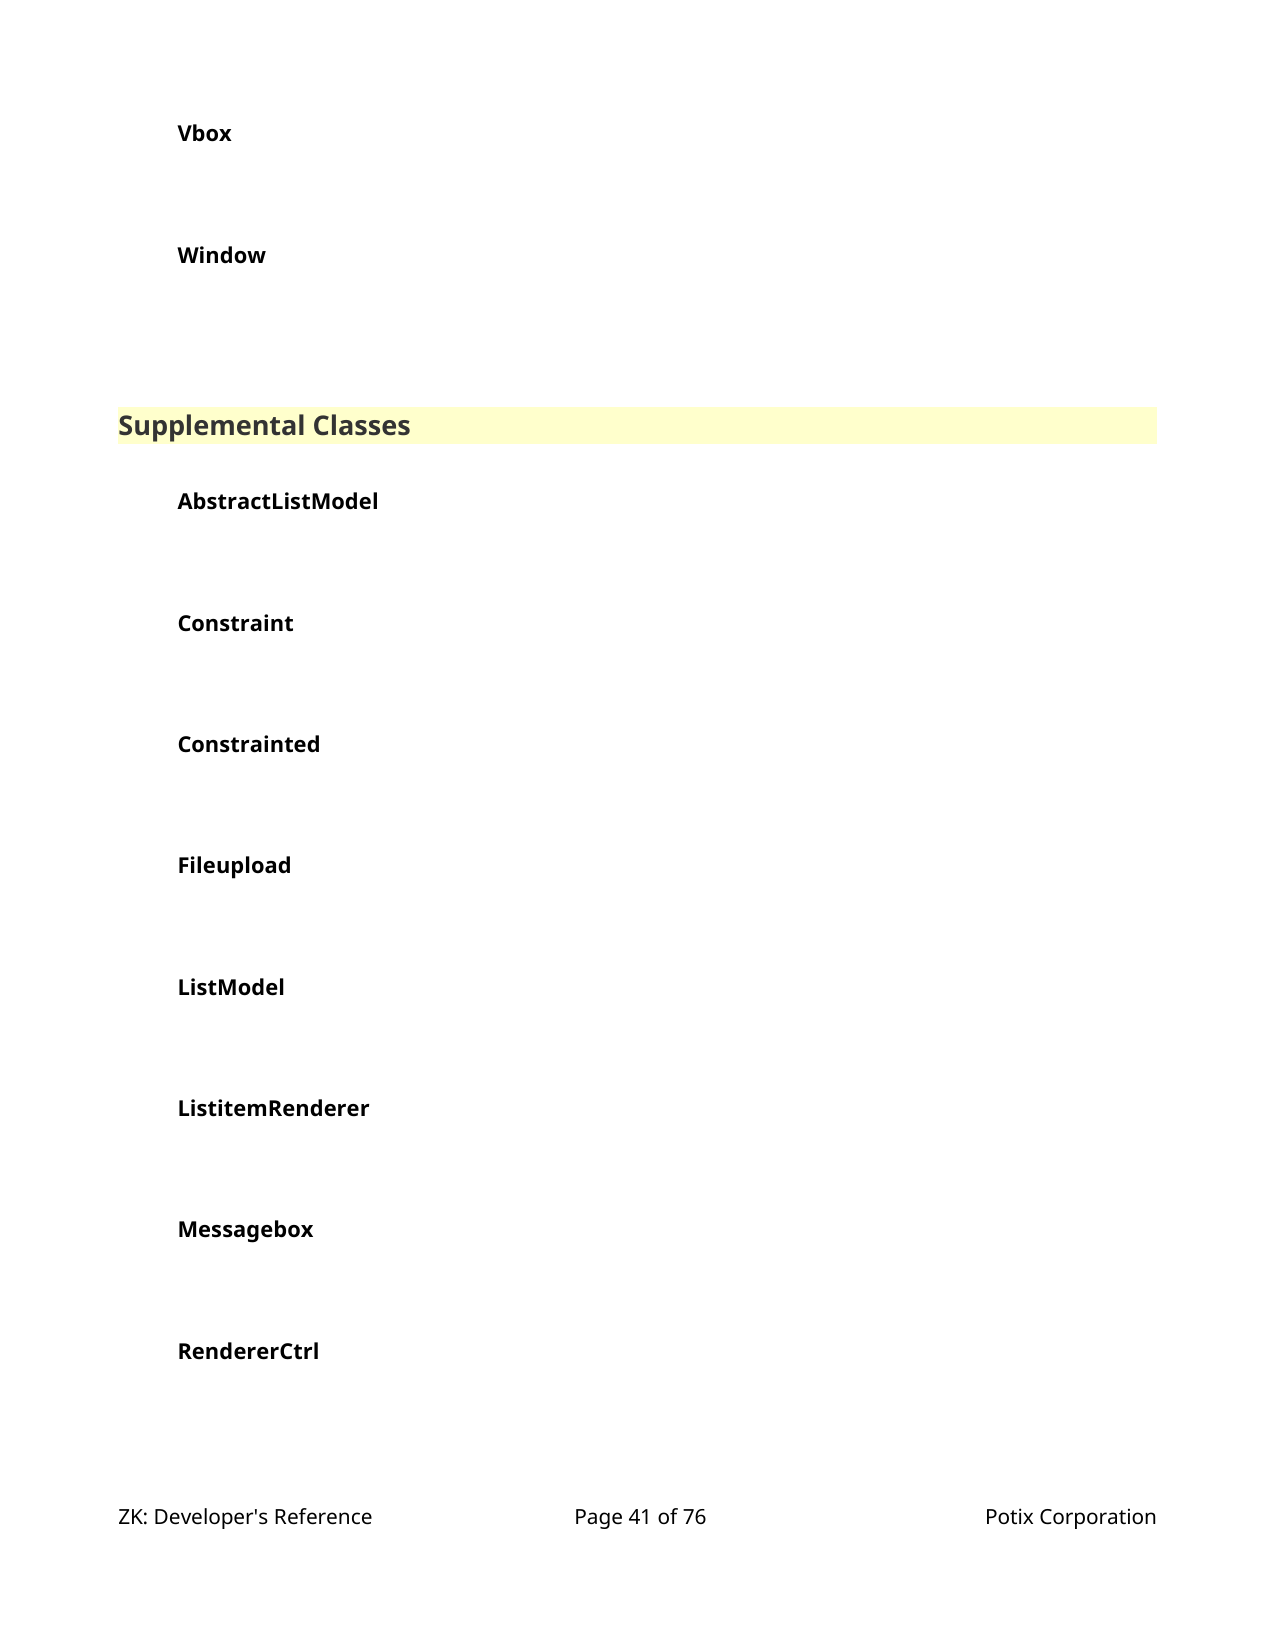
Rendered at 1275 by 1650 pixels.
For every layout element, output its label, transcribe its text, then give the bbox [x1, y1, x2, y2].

subtitle Messagebox [177, 1214, 1157, 1244]
subtitle Fileupload [177, 850, 1157, 880]
subtitle Constraint [177, 607, 1157, 637]
subtitle AbstractListModel [177, 486, 1157, 516]
subtitle ListitemRenderer [177, 1093, 1157, 1123]
subtitle Supplemental Classes [118, 407, 1157, 444]
subtitle ListModel [177, 972, 1157, 1002]
subtitle Window [177, 239, 1157, 269]
subtitle Constrainted [177, 729, 1157, 759]
subtitle Vbox [177, 118, 1157, 148]
subtitle RendererCtrl [177, 1336, 1157, 1366]
